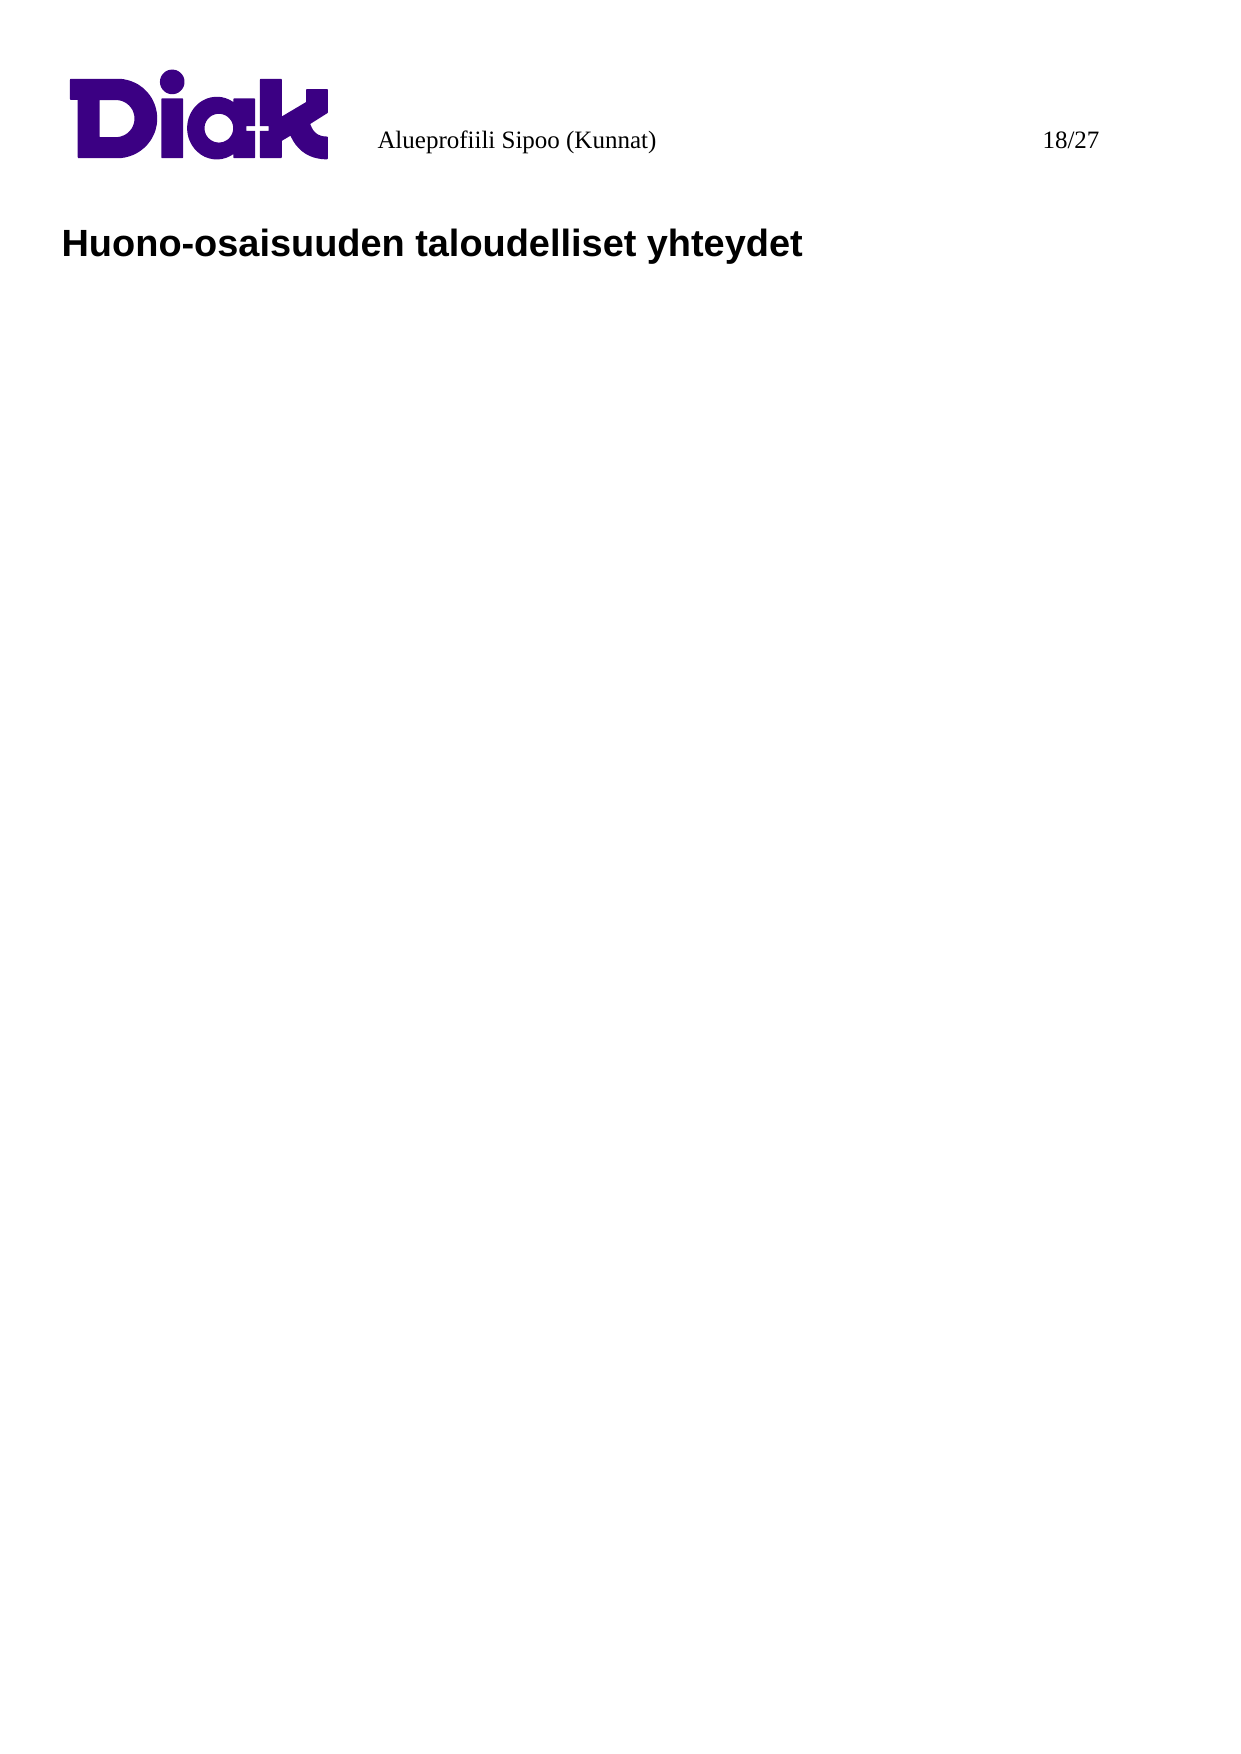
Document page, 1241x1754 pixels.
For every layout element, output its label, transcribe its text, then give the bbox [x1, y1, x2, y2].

subtitle Huono-osaisuuden taloudelliset yhteydet [61, 221, 1179, 265]
